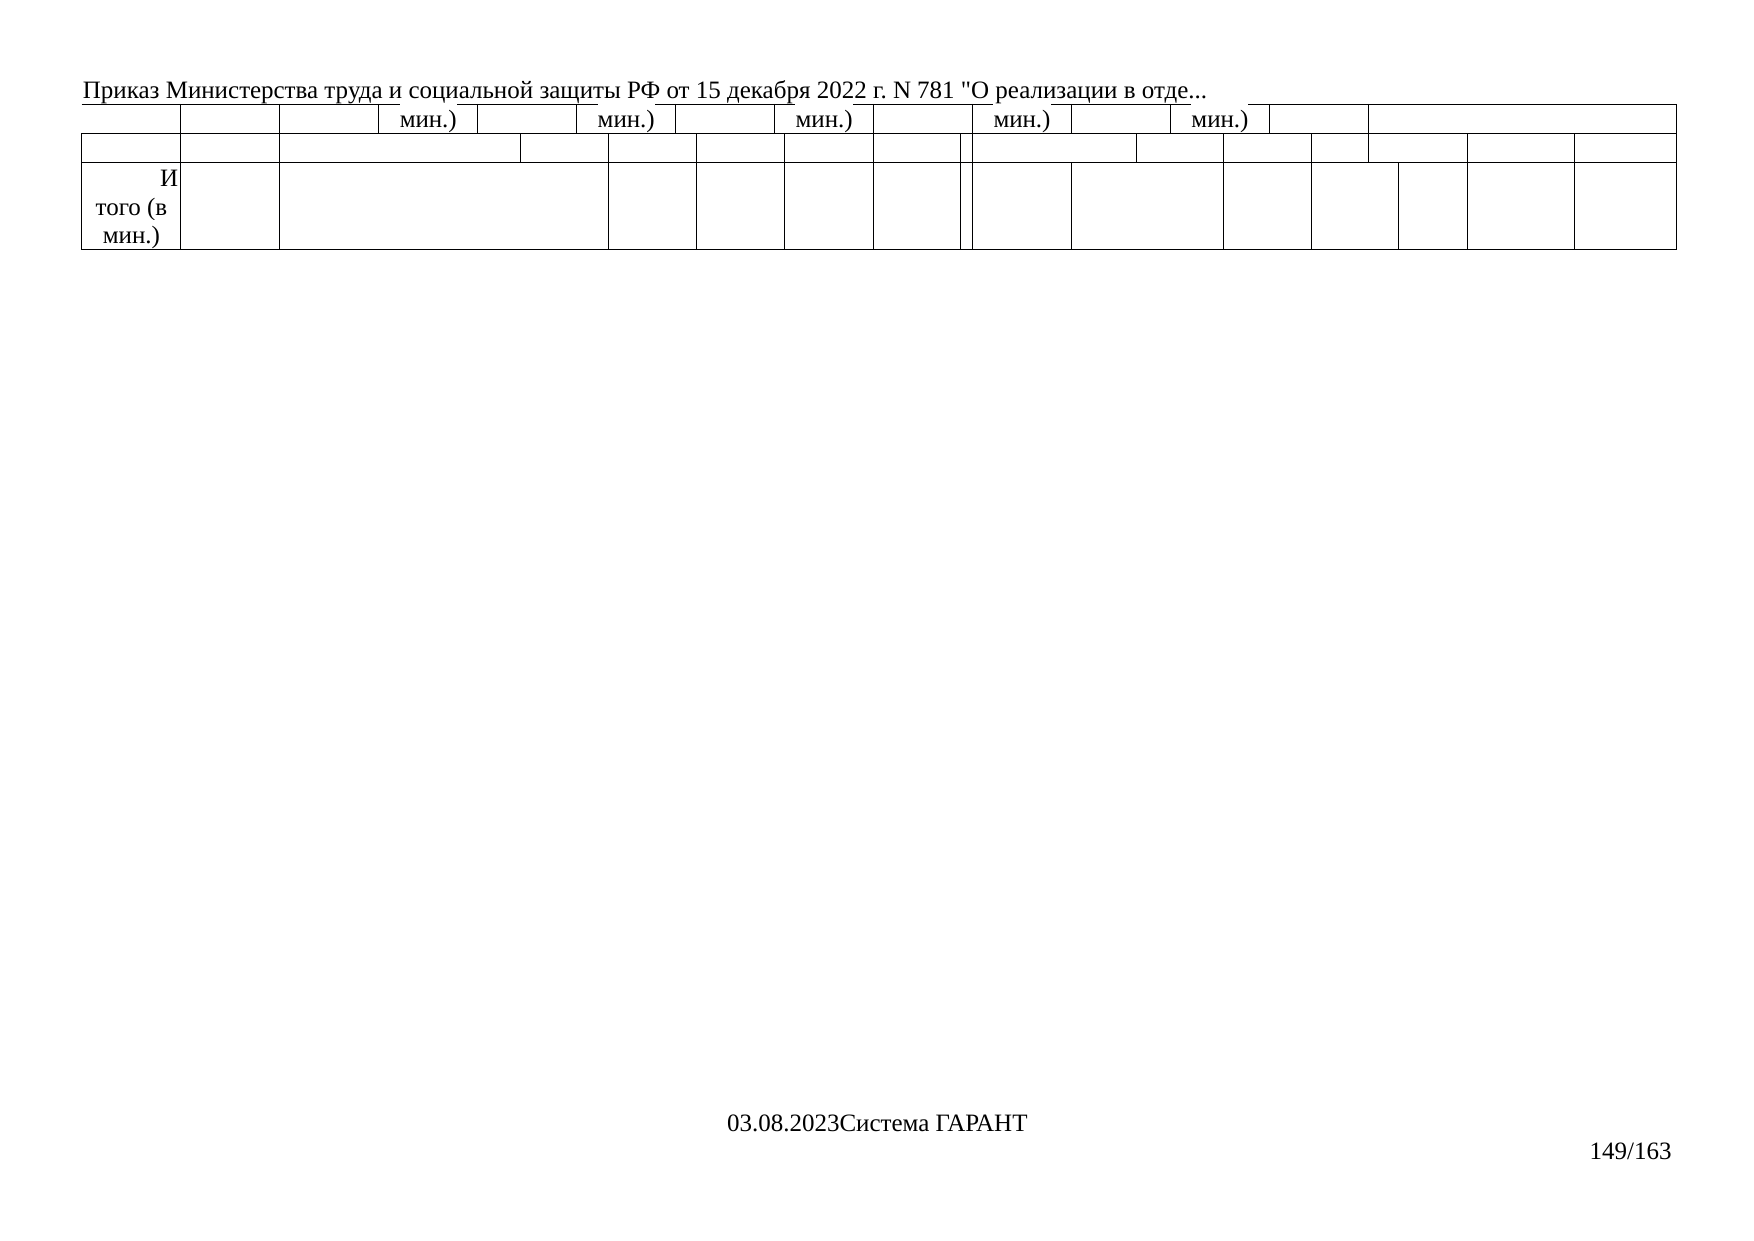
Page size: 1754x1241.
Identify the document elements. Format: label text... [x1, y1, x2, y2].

table_cell мин.) [973, 105, 1071, 133]
table_cell мин.) [577, 105, 675, 133]
table_cell [1468, 134, 1574, 162]
table_cell [1369, 105, 1676, 133]
table_cell [1270, 105, 1368, 133]
table_cell [82, 134, 180, 162]
table_cell [1072, 163, 1223, 249]
table_cell [1399, 163, 1467, 249]
table_cell [874, 163, 960, 249]
table_cell [973, 134, 1136, 162]
table_cell [785, 163, 873, 249]
table_cell [874, 134, 960, 162]
table_cell [1312, 163, 1398, 249]
table_cell [280, 134, 520, 162]
table_cell мин.) [775, 105, 873, 133]
table_cell [1072, 105, 1170, 133]
table_cell [280, 163, 608, 249]
table_cell [961, 163, 972, 249]
table_cell Итого (в мин.) [82, 163, 180, 249]
table_cell [1575, 134, 1676, 162]
table_cell [478, 105, 576, 133]
table_cell [181, 163, 279, 249]
table_cell [697, 134, 784, 162]
table_cell [1575, 163, 1676, 249]
table_cell [973, 163, 1071, 249]
table_cell [1224, 134, 1311, 162]
table_cell [676, 105, 774, 133]
table_cell [1369, 134, 1467, 162]
table_cell [1312, 134, 1368, 162]
table_cell [1137, 134, 1223, 162]
table_cell [697, 163, 784, 249]
table_cell [961, 134, 972, 162]
table_cell [874, 105, 972, 133]
table_cell [1224, 163, 1311, 249]
table_cell [785, 134, 873, 162]
table_cell мин.) [1171, 105, 1269, 133]
table_cell [609, 163, 696, 249]
table_cell [181, 105, 279, 133]
table_cell [280, 105, 378, 133]
table_cell [521, 134, 608, 162]
table_cell [181, 134, 279, 162]
table_cell [609, 134, 696, 162]
table_cell мин.) [379, 105, 477, 133]
table_cell [82, 105, 180, 133]
table_cell [1468, 163, 1574, 249]
